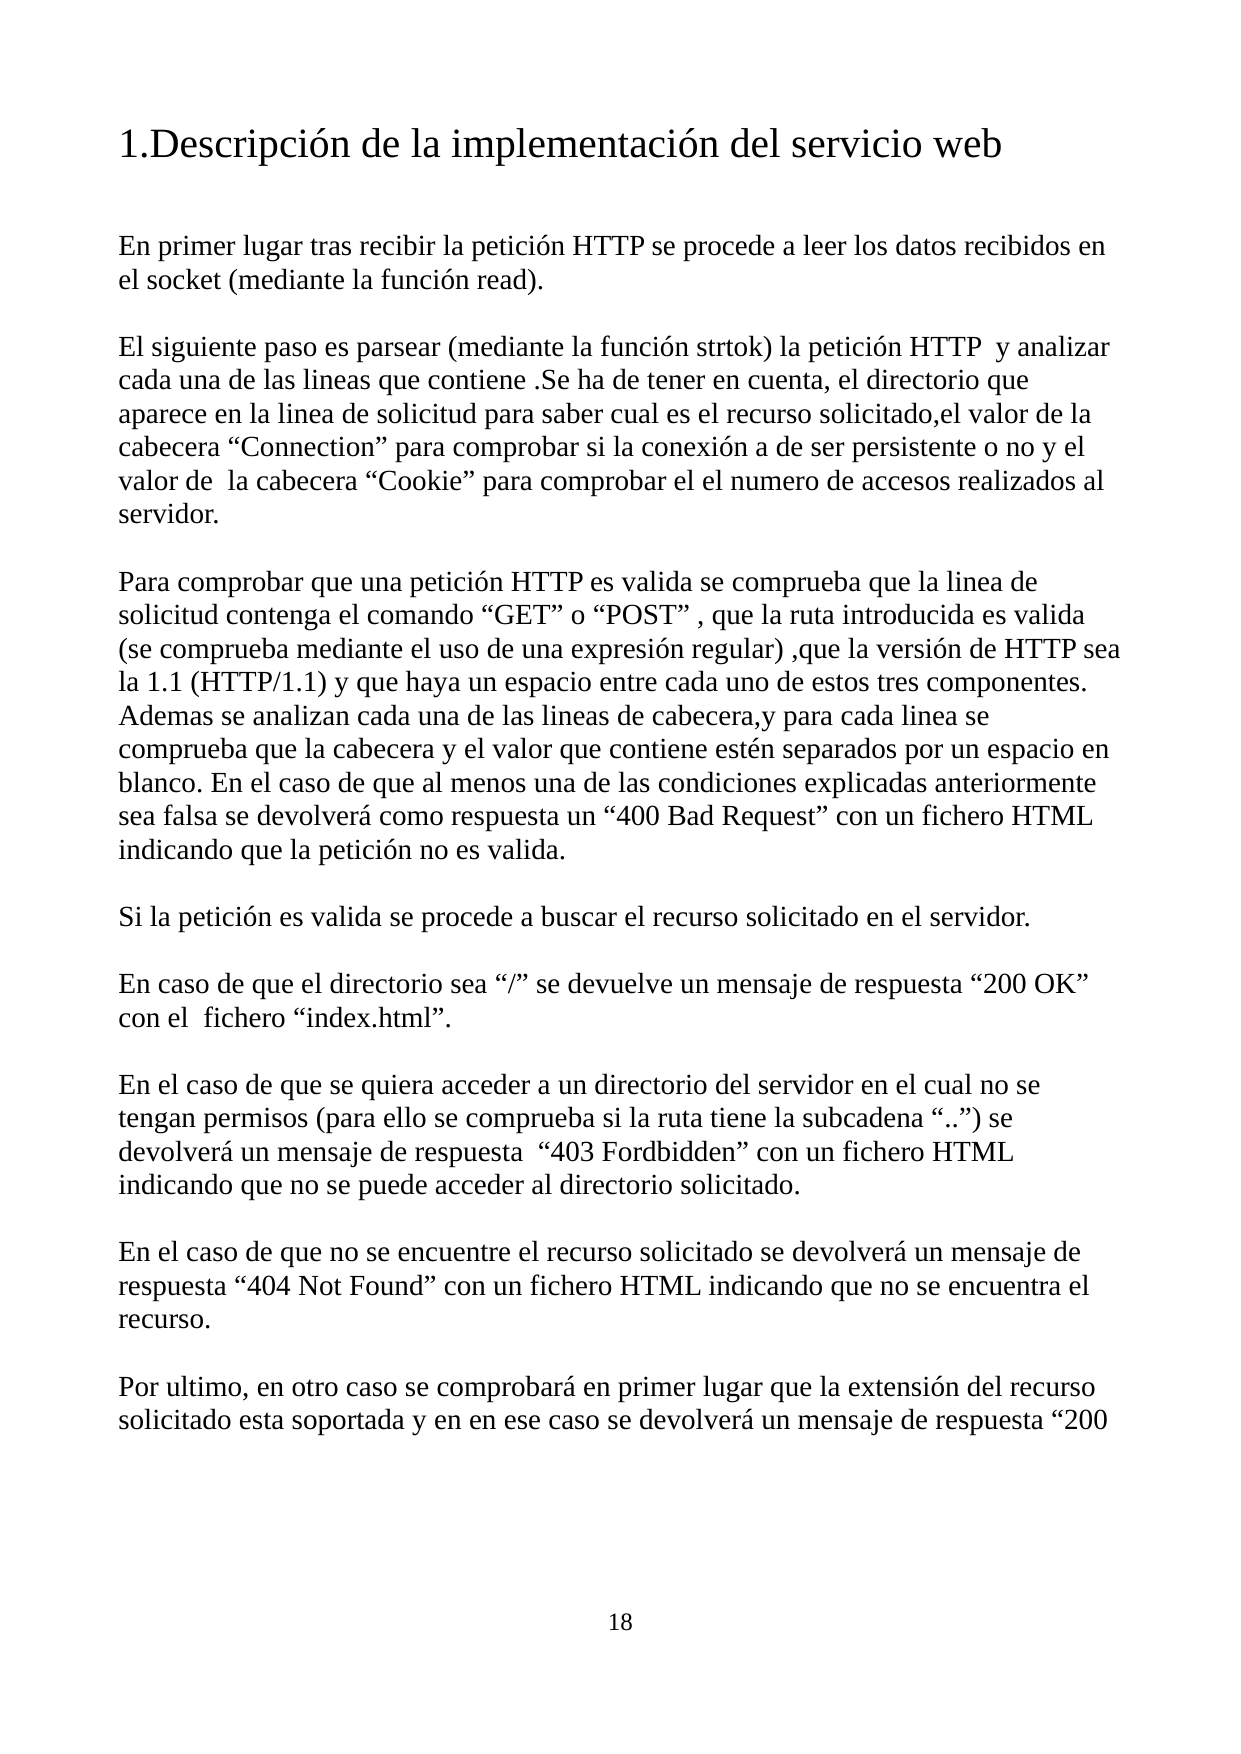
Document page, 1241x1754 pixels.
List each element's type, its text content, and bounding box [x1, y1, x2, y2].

text Para comprobar que una petición HTTP es valida se comprueba que la linea de solicitud contenga el comando “GET” o “POST” , que la ruta introducida es valida (se comprueba mediante el uso de una expresión regular) ,que la versión de HTTP sea la 1.1 (HTTP/1.1) y que haya un espacio entre cada uno de estos tres componentes. [118, 564, 1122, 698]
text En el caso de que no se encuentre el recurso solicitado se devolverá un mensaje de respuesta “404 Not Found” con un fichero HTML indicando que no se encuentra el recurso. [118, 1234, 1122, 1335]
text En el caso de que se quiera acceder a un directorio del servidor en el cual no se tengan permisos (para ello se comprueba si la ruta tiene la subcadena “..”) se devolverá un mensaje de respuesta “403 Fordbidden” con un fichero HTML indicando que no se puede acceder al directorio solicitado. [118, 1067, 1122, 1201]
text Si la petición es valida se procede a buscar el recurso solicitado en el servidor. [118, 899, 1122, 933]
text 1.Descripción de la implementación del servicio web [118, 118, 1122, 166]
text Por ultimo, en otro caso se comprobará en primer lugar que la extensión del recurso solicitado esta soportada y en en ese caso se devolverá un mensaje de respuesta “200 [118, 1369, 1122, 1436]
text En caso de que el directorio sea “/” se devuelve un mensaje de respuesta “200 OK” con el fichero “index.html”. [118, 966, 1122, 1033]
text Ademas se analizan cada una de las lineas de cabecera,y para cada linea se comprueba que la cabecera y el valor que contiene estén separados por un espacio en blanco. En el caso de que al menos una de las condiciones explicadas anteriormente sea falsa se devolverá como respuesta un “400 Bad Request” con un fichero HTML indicando que la petición no es valida. [118, 698, 1122, 866]
text En primer lugar tras recibir la petición HTTP se procede a leer los datos recibidos en el socket (mediante la función read). [118, 228, 1122, 295]
text El siguiente paso es parsear (mediante la función strtok) la petición HTTP y analizar cada una de las lineas que contiene .Se ha de tener en cuenta, el directorio que aparece en la linea de solicitud para saber cual es el recurso solicitado,el valor de la cabecera “Connection” para comprobar si la conexión a de ser persistente o no y el valor de la cabecera “Cookie” para comprobar el el numero de accesos realizados al servidor. [118, 329, 1122, 530]
